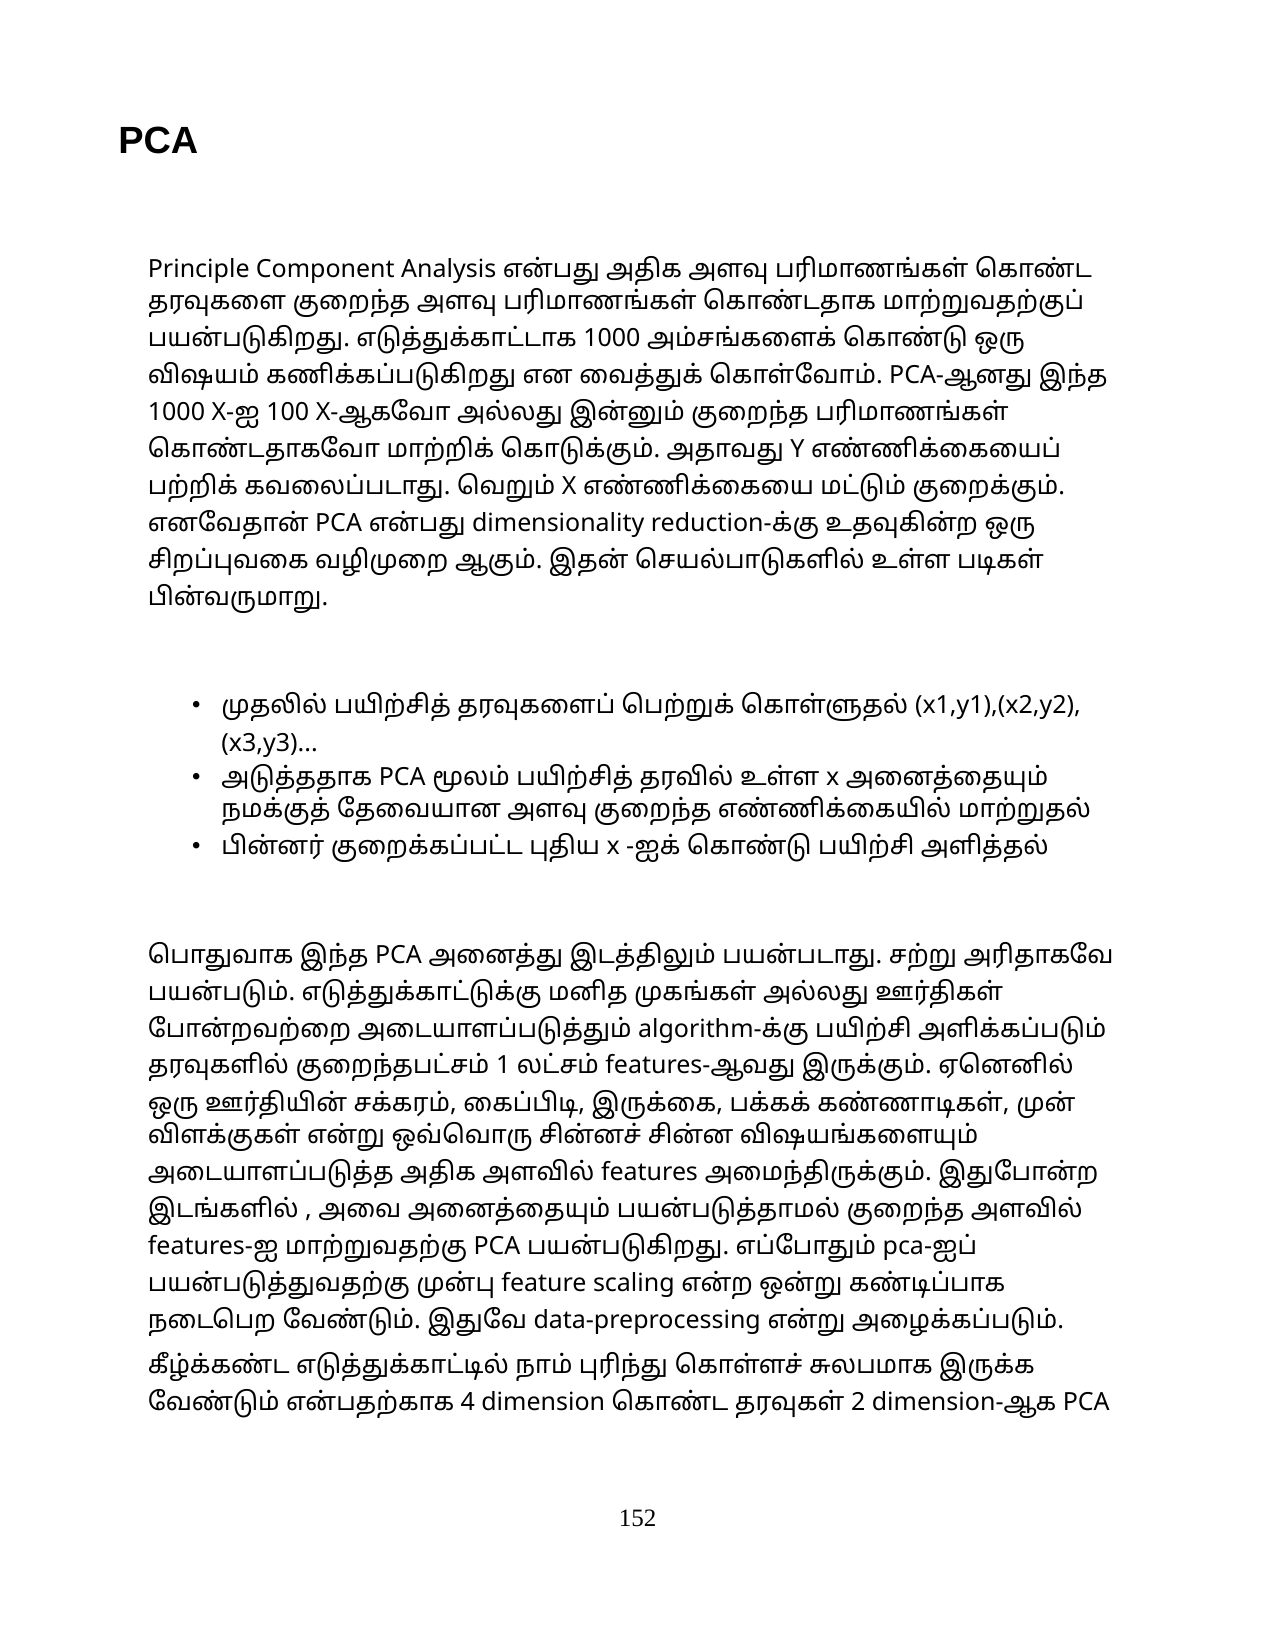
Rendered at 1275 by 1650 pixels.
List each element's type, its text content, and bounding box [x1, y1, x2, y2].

text கீழ்க்கண்ட எடுத்துக்காட்டில் நாம் புரிந்து கொள்ளச் சுலபமாக இருக்க வேண்டும் என்பதற்காக 4 dimension கொண்ட தரவுகள் 2 dimension-ஆக PCA [118, 1322, 1157, 1450]
list முதலில் பயிற்சித் தரவுகளைப் பெற்றுக் கொள்ளுதல் (x1,y1),(x2,y2),(x3,y3)... [162, 658, 1157, 758]
text பொதுவாக இந்த PCA அனைத்து இடத்திலும் பயன்படாது. சற்று அரிதாகவே பயன்படும். எடுத்துக்காட்டுக்கு மனித முகங்கள் அல்லது ஊர்திகள் போன்றவற்றை அடையாளப்படுத்தும் algorithm-க்கு பயிற்சி அளிக்கப்படும் தரவுகளில் குறைந்தபட்சம் 1 லட்சம் features-ஆவது இருக்கும். ஏனெனில் ஒரு ஊர்தியின் சக்கரம், கைப்பிடி, இருக்கை, பக்கக் கண்ணாடிகள், முன் விளக்குகள் என்று ஒவ்வொரு சின்னச் சின்ன விஷயங்களையும் அடையாளப்படுத்த அதிக அளவில் features அமைந்திருக்கும். இதுபோன்ற இடங்களில் , அவை அனைத்தையும் பயன்படுத்தாமல் குறைந்த அளவில் features-ஐ மாற்றுவதற்கு PCA பயன்படுகிறது. எப்போதும் pca-ஐப் பயன்படுத்துவதற்கு முன்பு feature scaling என்ற ஒன்று கண்டிப்பாக நடைபெற வேண்டும். இதுவே data-preprocessing என்று அழைக்கப்படும். [118, 907, 1157, 1322]
text Principle Component Analysis என்பது அதிக அளவு பரிமாணங்கள் கொண்ட தரவுகளை குறைந்த அளவு பரிமாணங்கள் கொண்டதாக மாற்றுவதற்குப் பயன்படுகிறது. எடுத்துக்காட்டாக 1000 அம்சங்களைக் கொண்டு ஒரு விஷயம் கணிக்கப்படுகிறது என வைத்துக் கொள்வோம். PCA-ஆனது இந்த 1000 X-ஐ 100 X-ஆகவோ அல்லது இன்னும் குறைந்த பரிமாணங்கள் கொண்டதாகவோ மாற்றிக் கொடுக்கும். அதாவது Y எண்ணிக்கையைப் பற்றிக் கவலைப்படாது. வெறும் X எண்ணிக்கையை மட்டும் குறைக்கும். எனவேதான் PCA என்பது dimensionality reduction-க்கு உதவுகின்ற ஒரு சிறப்புவகை வழிமுறை ஆகும். இதன் செயல்பாடுகளில் உள்ள படிகள் பின்வருமாறு. [118, 221, 1157, 645]
subtitle PCA [118, 118, 1157, 162]
list பின்னர் குறைக்கப்பட்ட புதிய x -ஐக் கொண்டு பயிற்சி அளித்தல் [162, 828, 1157, 894]
list அடுத்ததாக PCA மூலம் பயிற்சித் தரவில் உள்ள x அனைத்தையும் நமக்குத் தேவையான அளவு குறைந்த எண்ணிக்கையில் மாற்றுதல் [162, 758, 1157, 828]
